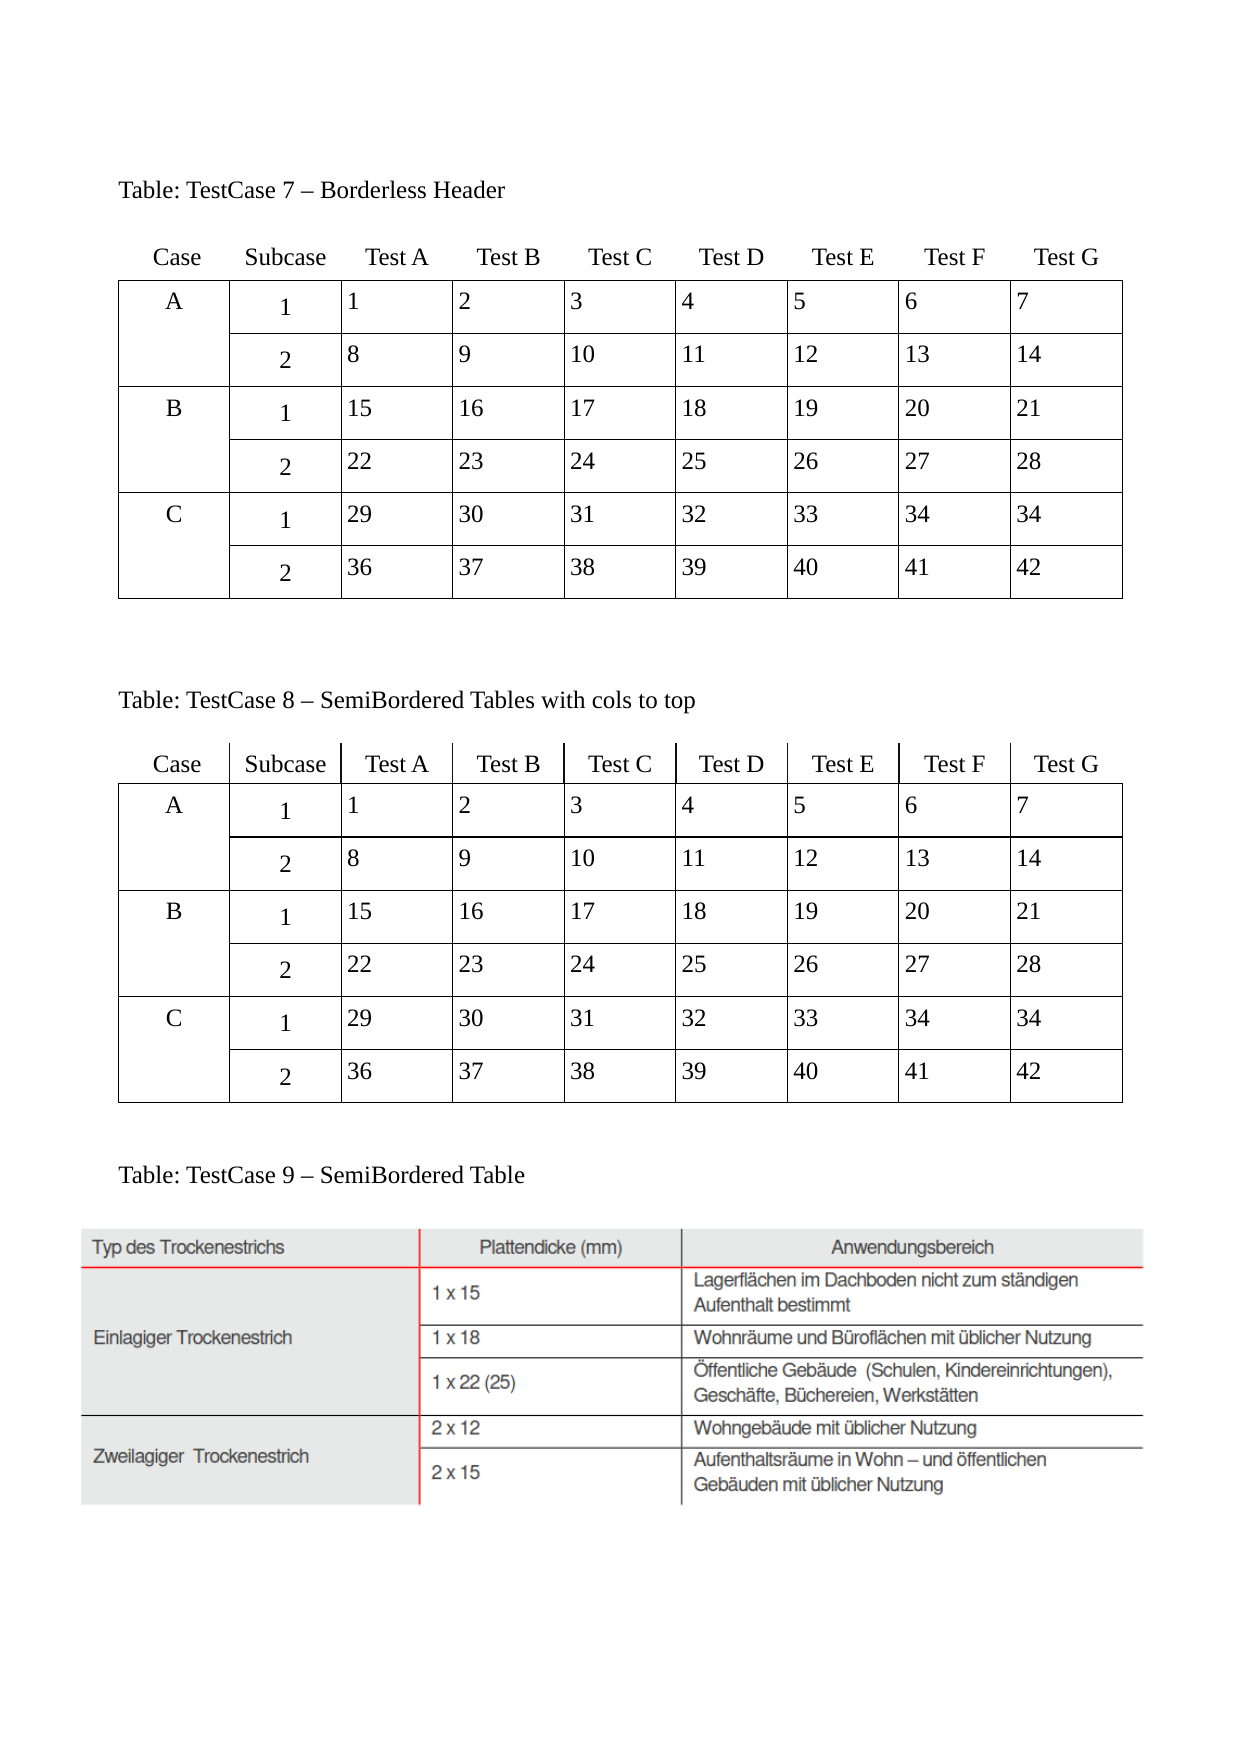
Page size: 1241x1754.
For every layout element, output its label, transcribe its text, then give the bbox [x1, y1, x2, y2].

table_cell 17 [565, 387, 675, 439]
table_header Test F [900, 743, 1010, 783]
table_cell 23 [453, 440, 564, 492]
table_cell 15 [342, 891, 452, 943]
table_cell 34 [899, 997, 1010, 1049]
table_header Test A [343, 236, 451, 276]
table_cell 33 [788, 997, 898, 1049]
table_cell 2 [230, 440, 341, 492]
table_cell 1 [230, 387, 341, 439]
table_cell 30 [453, 997, 564, 1049]
table_cell 26 [788, 944, 898, 996]
table_cell 31 [565, 493, 675, 545]
table_cell 37 [453, 546, 564, 598]
text Table: TestCase 9 – SemiBordered Table [118, 1161, 1122, 1189]
table_header Test B [454, 236, 563, 276]
table_cell 2 [230, 546, 341, 598]
table_header 5 [788, 784, 898, 836]
table_cell 10 [565, 334, 675, 386]
table_cell 14 [1011, 838, 1122, 889]
table_cell 19 [788, 387, 898, 439]
table_header 5 [788, 281, 898, 333]
table_cell 9 [453, 334, 564, 386]
table_header Subcase [231, 236, 339, 276]
table_header 1 [230, 784, 341, 836]
table_cell 1 [230, 997, 341, 1049]
table_header 2 [453, 281, 564, 333]
table_header Test A [342, 743, 452, 783]
table_cell 39 [676, 1050, 787, 1102]
table_header Test D [677, 743, 787, 783]
table_cell 15 [342, 387, 452, 439]
table_cell C [119, 493, 229, 598]
table_cell 29 [342, 493, 452, 545]
table_header 4 [676, 784, 787, 836]
table_cell B [119, 387, 229, 492]
table_cell 34 [1011, 493, 1122, 545]
table_header Case [120, 236, 228, 276]
table_cell 18 [676, 387, 787, 439]
table_header Test F [901, 236, 1009, 276]
table_header 6 [899, 784, 1010, 836]
table_cell 42 [1011, 1050, 1122, 1102]
table_cell 25 [676, 440, 787, 492]
table_cell 16 [453, 387, 564, 439]
table_header 1 [230, 281, 341, 333]
table_cell 21 [1011, 387, 1122, 439]
table_header Test C [566, 236, 674, 276]
table_cell 31 [565, 997, 675, 1049]
table_cell 19 [788, 891, 898, 943]
text Table: TestCase 8 – SemiBordered Tables with cols to top [118, 686, 1122, 714]
table_cell 28 [1011, 440, 1122, 492]
table_cell 12 [788, 838, 898, 889]
table_cell 1 [230, 891, 341, 943]
table_cell 40 [788, 1050, 898, 1102]
table_cell 20 [899, 891, 1010, 943]
table_cell C [119, 997, 229, 1102]
table_cell 40 [788, 546, 898, 598]
table_cell 41 [899, 1050, 1010, 1102]
table_header 7 [1011, 784, 1122, 836]
table_cell 36 [342, 546, 452, 598]
table_cell 39 [676, 546, 787, 598]
table_cell 2 [230, 334, 341, 386]
table_cell 2 [230, 1050, 341, 1102]
table_cell 34 [899, 493, 1010, 545]
table_cell 20 [899, 387, 1010, 439]
table_cell 9 [453, 838, 564, 889]
table_header Test E [789, 236, 897, 276]
table_header Case [118, 743, 229, 783]
table_header A [119, 281, 229, 386]
table_header Test G [1011, 743, 1122, 783]
table_cell 25 [676, 944, 787, 996]
table_header 6 [899, 281, 1010, 333]
table_cell 29 [342, 997, 452, 1049]
table_cell 8 [342, 334, 452, 386]
table_cell 24 [565, 944, 675, 996]
table_cell 38 [565, 1050, 675, 1102]
table_cell 17 [565, 891, 675, 943]
table_cell 32 [676, 997, 787, 1049]
table_cell 11 [676, 838, 787, 889]
table_header 1 [342, 784, 452, 836]
table_cell 1 [230, 493, 341, 545]
table_cell 2 [230, 838, 341, 889]
table_cell 13 [899, 838, 1010, 889]
table_cell 21 [1011, 891, 1122, 943]
table_cell 18 [676, 891, 787, 943]
table_header Test G [1012, 236, 1121, 276]
table_header 3 [565, 281, 675, 333]
table_header Test D [677, 236, 786, 276]
table_cell 34 [1011, 997, 1122, 1049]
table_cell 13 [899, 334, 1010, 386]
table_cell 27 [899, 440, 1010, 492]
table_cell 38 [565, 546, 675, 598]
table_header 2 [453, 784, 564, 836]
table_cell 24 [565, 440, 675, 492]
table_cell 23 [453, 944, 564, 996]
table_header 4 [676, 281, 787, 333]
table_header 1 [342, 281, 452, 333]
table_cell 2 [230, 944, 341, 996]
table_cell 30 [453, 493, 564, 545]
table_cell 12 [788, 334, 898, 386]
table_cell 22 [342, 944, 452, 996]
table_cell 33 [788, 493, 898, 545]
table_header Test E [788, 743, 898, 783]
table_cell 22 [342, 440, 452, 492]
table_cell 16 [453, 891, 564, 943]
table_cell 14 [1011, 334, 1122, 386]
table_cell 27 [899, 944, 1010, 996]
table_cell B [119, 891, 229, 996]
table_header Test C [565, 743, 675, 783]
table_cell 8 [342, 838, 452, 889]
table_header 7 [1011, 281, 1122, 333]
table_header 3 [565, 784, 675, 836]
table_cell 42 [1011, 546, 1122, 598]
table_cell 32 [676, 493, 787, 545]
table_cell 41 [899, 546, 1010, 598]
table_cell 10 [565, 838, 675, 889]
table_cell 11 [676, 334, 787, 386]
table_cell 28 [1011, 944, 1122, 996]
table_header Subcase [230, 743, 340, 783]
table_cell 26 [788, 440, 898, 492]
text Table: TestCase 7 – Borderless Header [118, 176, 1122, 204]
picture [67, 1218, 1173, 1526]
table_header Test B [453, 743, 563, 783]
table_header A [119, 784, 229, 889]
table_cell 37 [453, 1050, 564, 1102]
table_cell 36 [342, 1050, 452, 1102]
